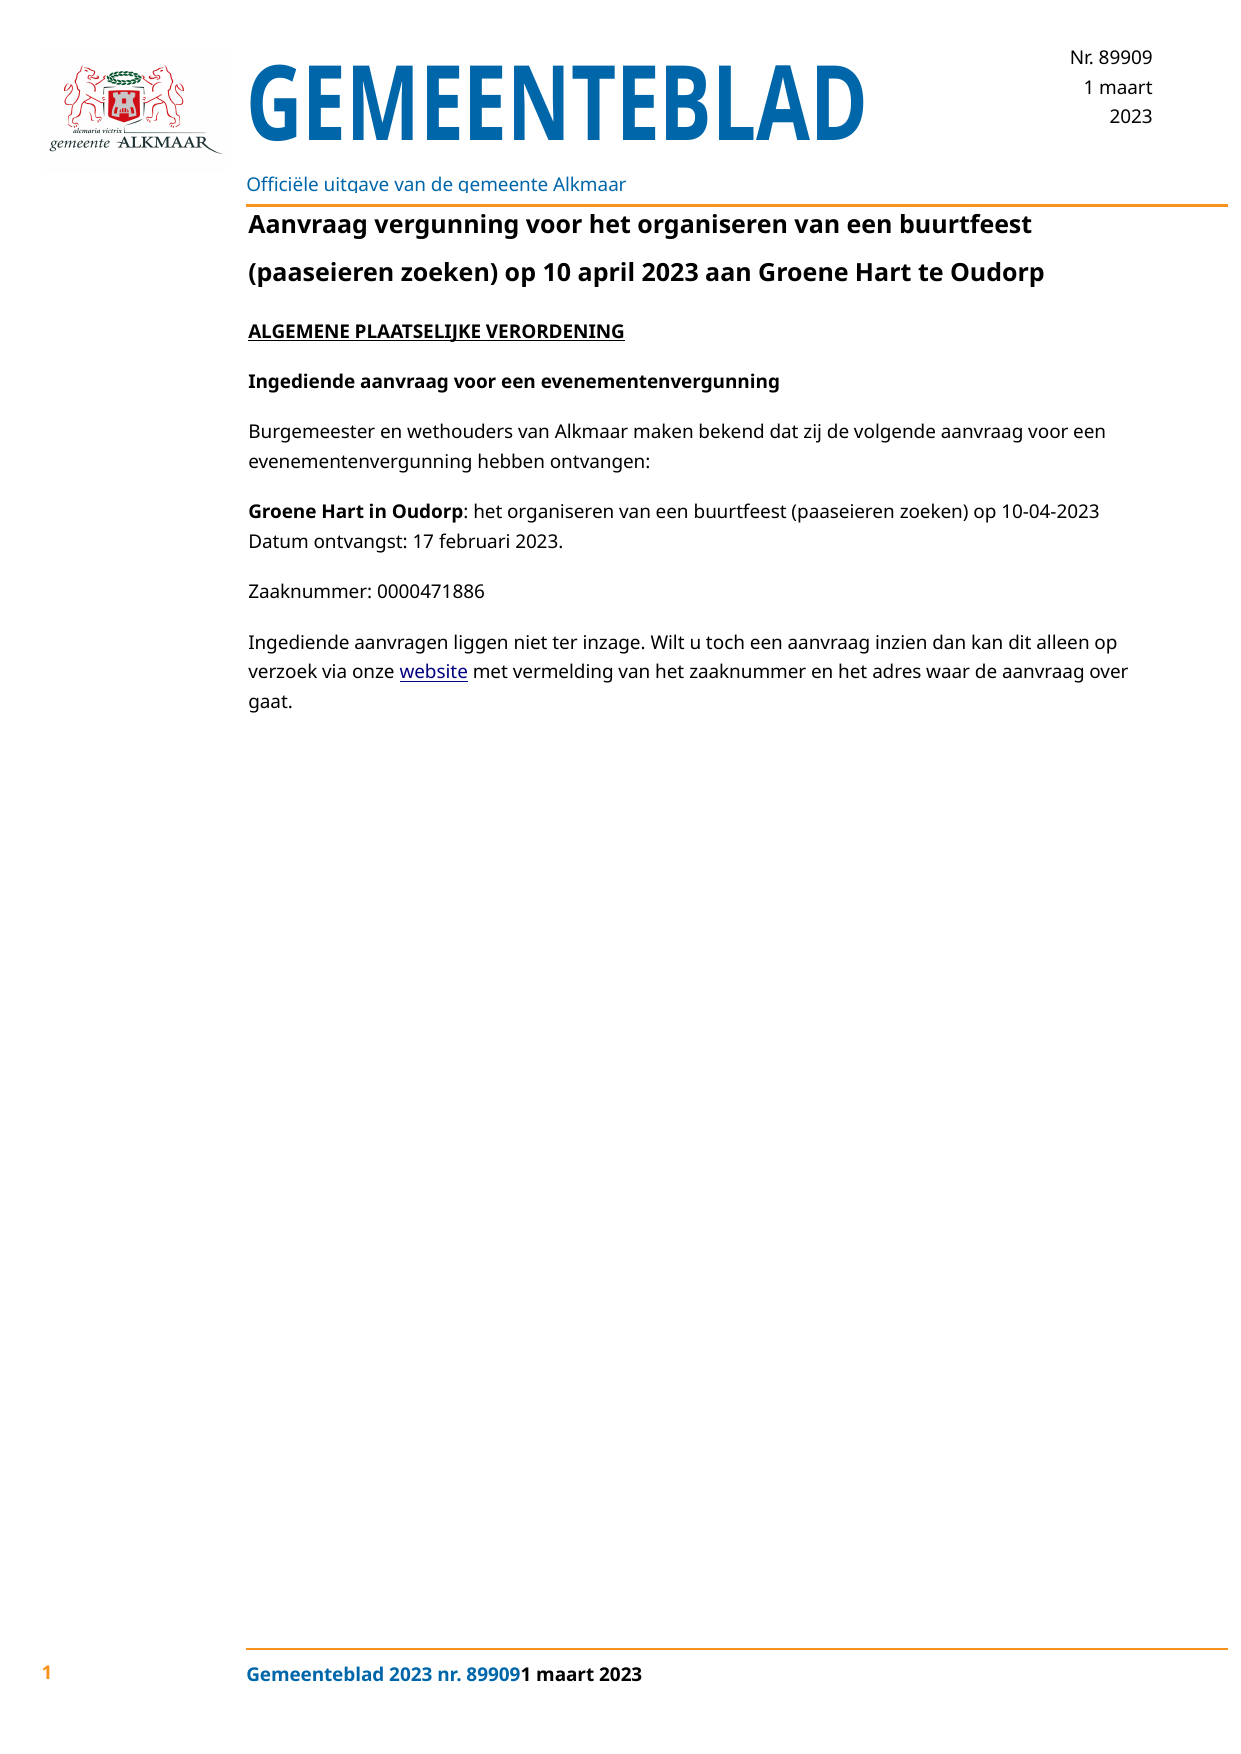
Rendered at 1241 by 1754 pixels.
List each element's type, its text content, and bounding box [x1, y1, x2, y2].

text Ingediende aanvraag voor een evenementenvergunning [248, 368, 1152, 394]
text ALGEMENE PLAATSELIJKE VERORDENING [248, 318, 1152, 344]
text Burgemeester en wethouders van Alkmaar maken bekend dat zij de volgende aanvraag voor een evenementenvergunning hebben ontvangen: [248, 419, 1152, 474]
picture [41, 47, 231, 172]
text Zaaknummer: 0000471886 [248, 579, 1152, 604]
text Aanvraag vergunning voor het organiseren van een buurtfeest (paaseieren zoeken) op 10 april 2023 aan Groene Hart te Oudorp [248, 207, 1152, 288]
text Ingediende aanvragen liggen niet ter inzage. Wilt u toch een aanvraag inzien dan kan dit alleen op verzoek via onze website met vermelding van het zaaknummer en het adres waar de aanvraag over gaat. [248, 629, 1152, 714]
text Groene Hart in Oudorp: het organiseren van een buurtfeest (paaseieren zoeken) op 10-04-2023 Datum ontvangst: 17 februari 2023. [248, 499, 1152, 554]
